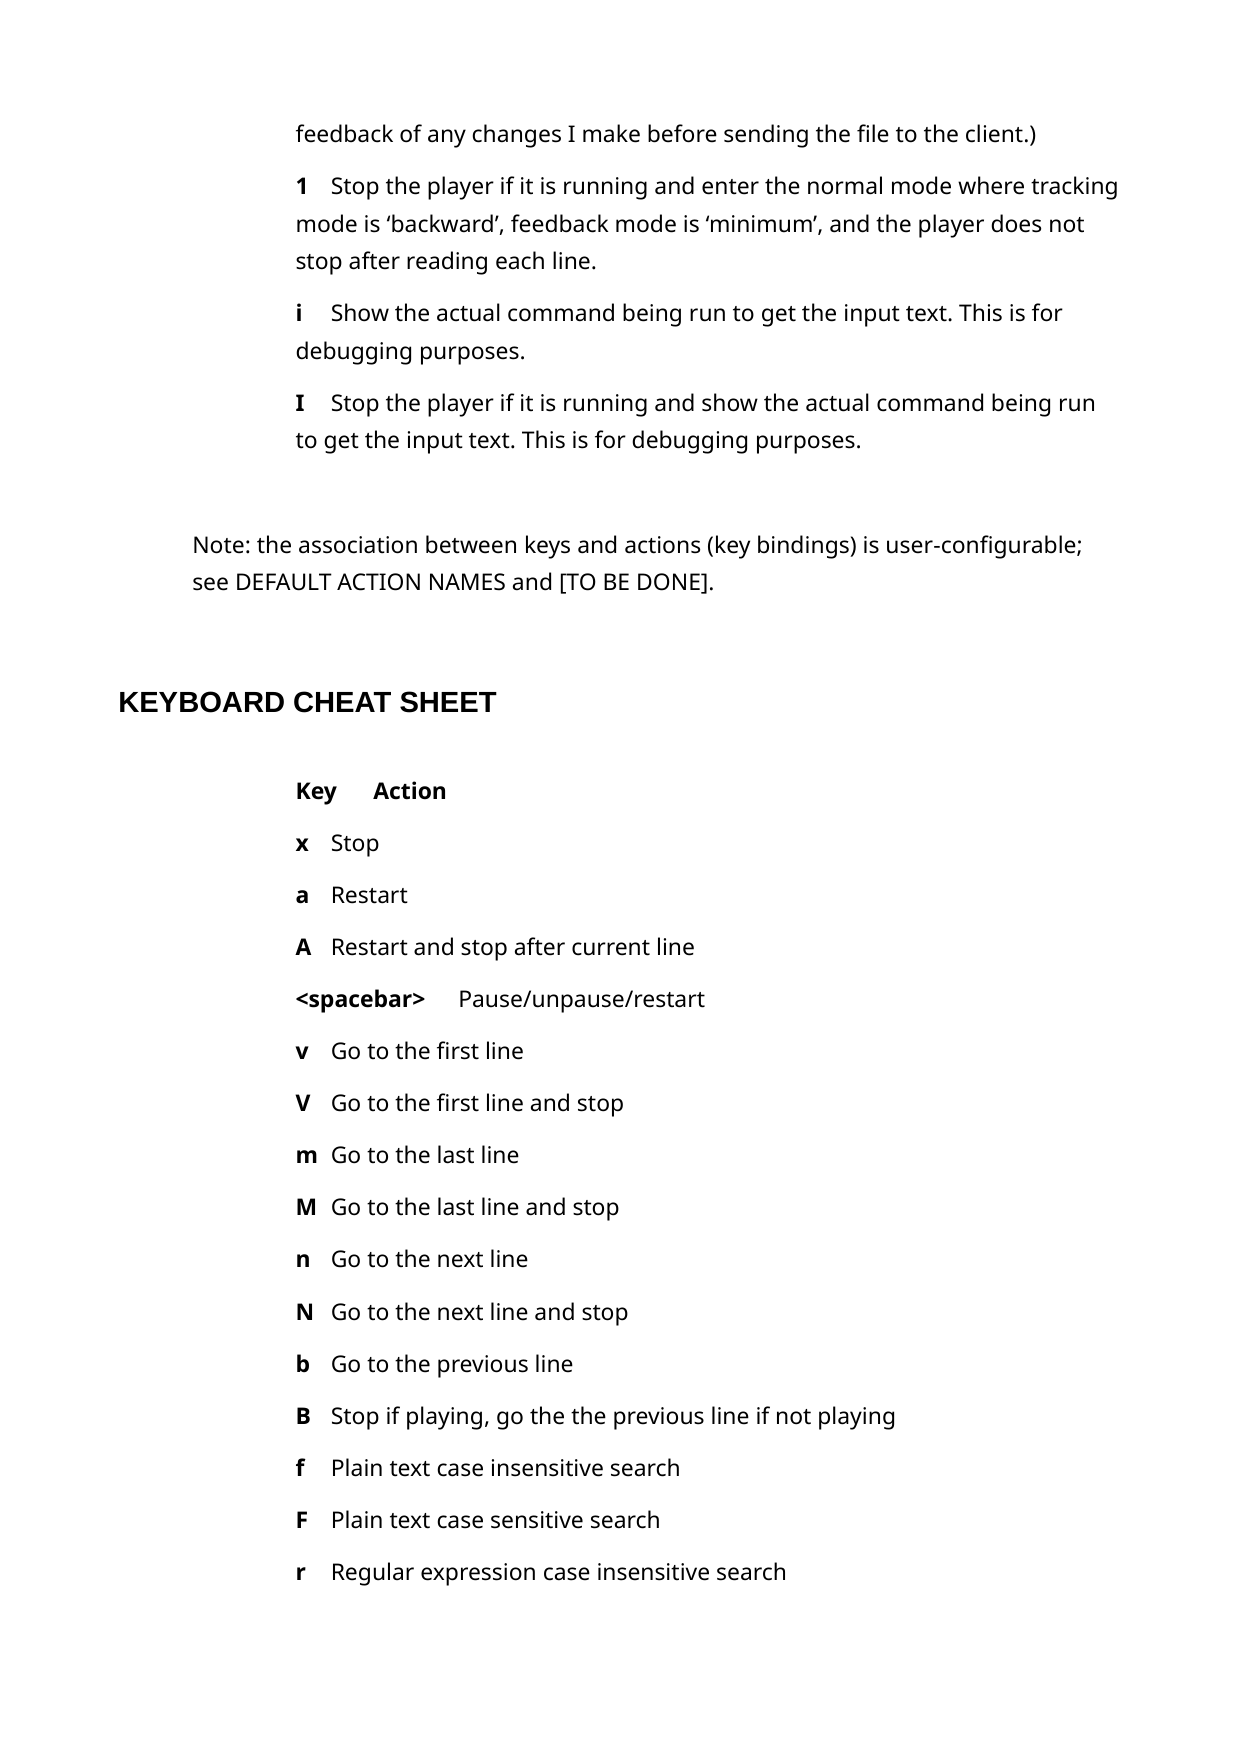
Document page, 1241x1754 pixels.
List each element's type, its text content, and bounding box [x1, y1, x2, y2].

text i Show the actual command being run to get the input text. This is for debugging purposes. [118, 297, 1122, 366]
text Key Action [118, 774, 1122, 806]
text a Restart [118, 879, 1122, 910]
text 1 Stop the player if it is running and enter the normal mode where tracking mode is ‘backward’, feedback mode is ‘minimum’, and the player does not stop after reading each line. [118, 170, 1122, 276]
text I Stop the player if it is running and show the actual command being run to get the input text. This is for debugging purposes. [118, 387, 1122, 456]
text F Plain text case sensitive search [118, 1504, 1122, 1535]
text N Go to the next line and stop [118, 1295, 1122, 1327]
text V Go to the first line and stop [118, 1087, 1122, 1118]
text Note: the association between keys and actions (key bindings) is user‑configurable; see DEFAULT ACTION NAMES and [TO BE DONE]. [192, 528, 1122, 597]
text f Plain text case insensitive search [118, 1452, 1122, 1483]
text r Regular expression case insensitive search [118, 1556, 1122, 1587]
text M Go to the last line and stop [118, 1191, 1122, 1222]
text feedback of any changes I make before sending the file to the client.) [118, 118, 1122, 149]
text <spacebar> Pause/unpause/restart [118, 983, 1122, 1014]
text m Go to the last line [118, 1139, 1122, 1170]
text b Go to the previous line [118, 1347, 1122, 1379]
subtitle KEYBOARD CHEAT SHEET [118, 685, 1122, 718]
text A Restart and stop after current line [118, 931, 1122, 962]
text x Stop [118, 827, 1122, 858]
text v Go to the first line [118, 1035, 1122, 1066]
text n Go to the next line [118, 1243, 1122, 1274]
text B Stop if playing, go the the previous line if not playing [118, 1399, 1122, 1431]
